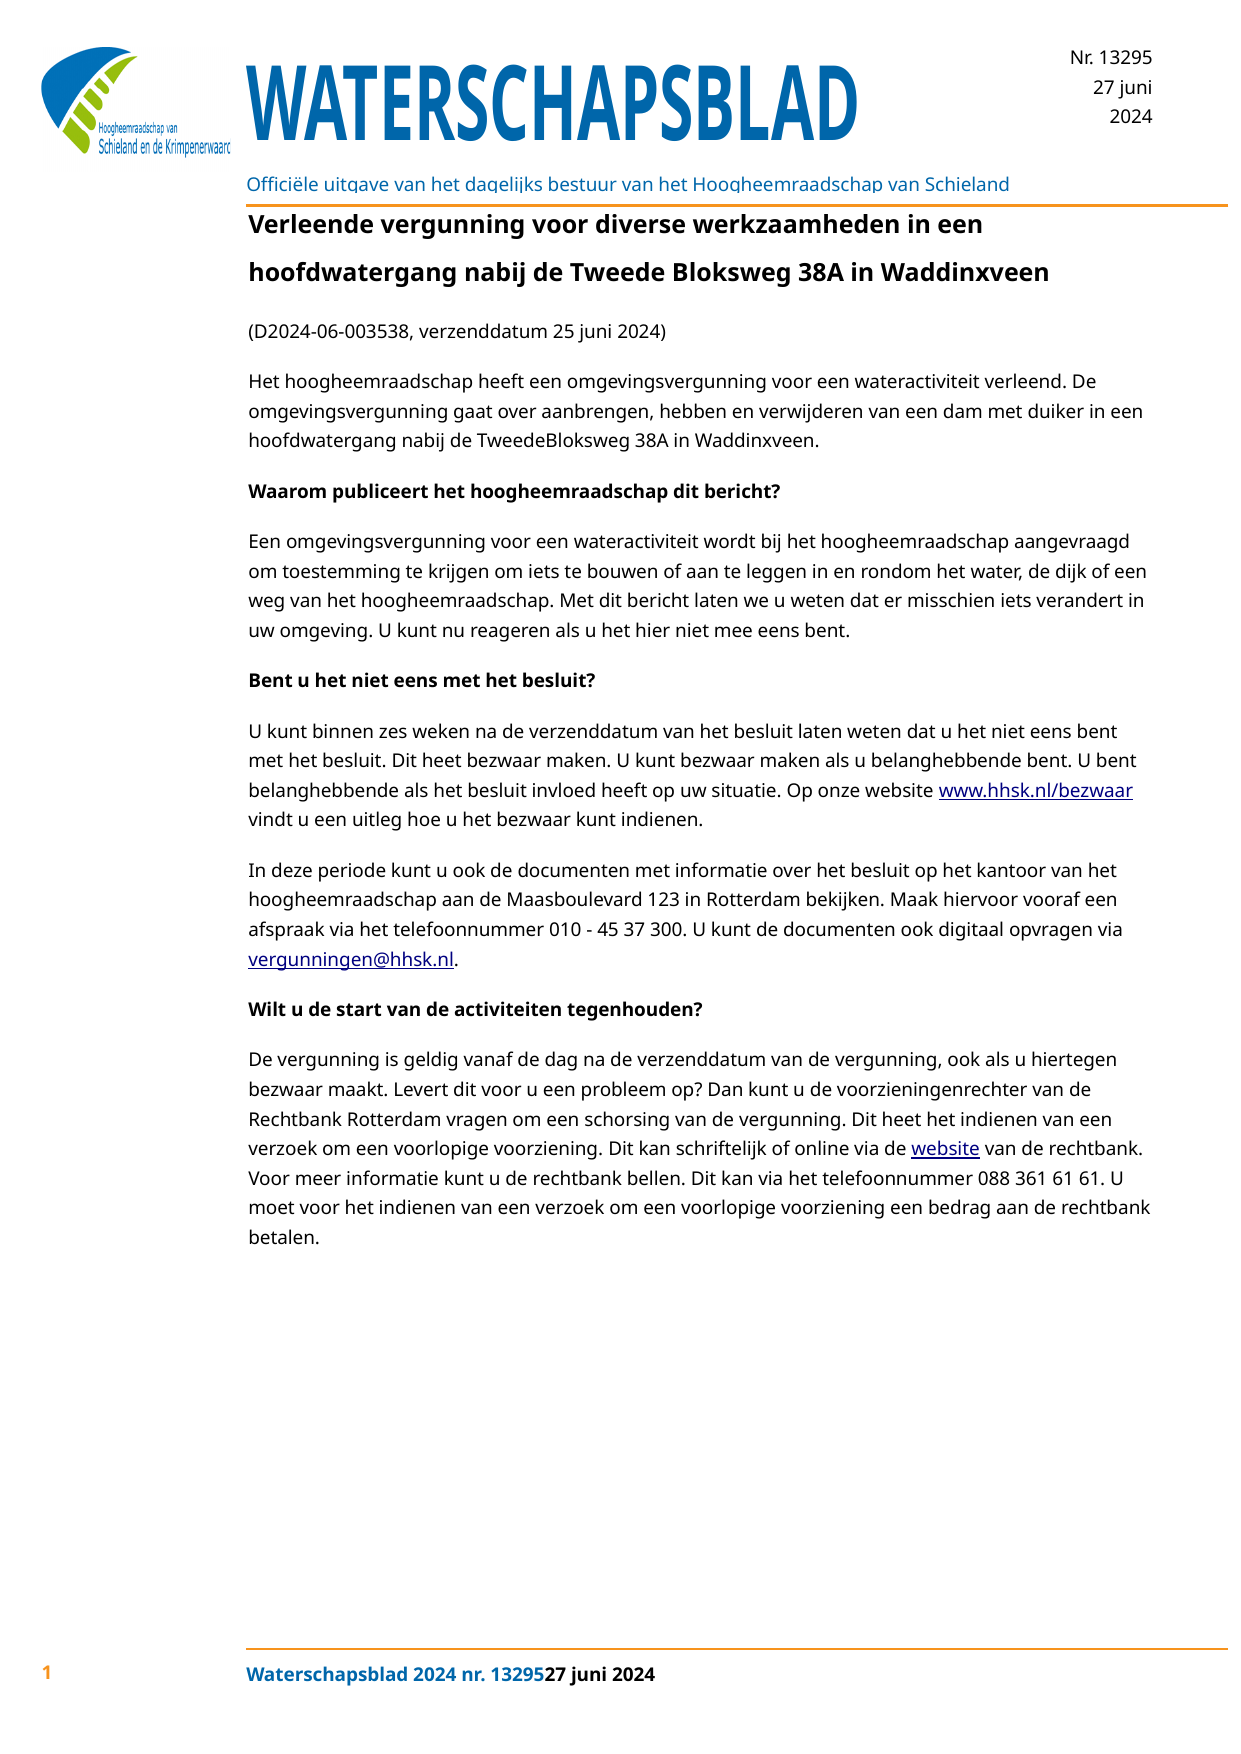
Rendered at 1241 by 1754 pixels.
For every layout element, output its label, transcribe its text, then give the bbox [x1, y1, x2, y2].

text (D2024-06-003538, verzenddatum 25 juni 2024) [248, 318, 1152, 344]
text In deze periode kunt u ook de documenten met informatie over het besluit op het kantoor van het hoogheemraadschap aan de Maasboulevard 123 in Rotterdam bekijken. Maak hiervoor vooraf een afspraak via het telefoonnummer 010 - 45 37 300. U kunt de documenten ook digitaal opvragen via vergunningen@hhsk.nl. [248, 857, 1152, 972]
text Het hoogheemraadschap heeft een omgevingsvergunning voor een wateractiviteit verleend. De omgevingsvergunning gaat over aanbrengen, hebben en verwijderen van een dam met duiker in een hoofdwatergang nabij de TweedeBloksweg 38A in Waddinxveen. [248, 368, 1152, 453]
text Waarom publiceert het hoogheemraadschap dit bericht? [248, 478, 1152, 504]
text Bent u het niet eens met het besluit? [248, 667, 1152, 693]
text Verleende vergunning voor diverse werkzaamheden in een hoofdwatergang nabij de Tweede Bloksweg 38A in Waddinxveen [248, 207, 1152, 288]
text Een omgevingsvergunning voor een wateractiviteit wordt bij het hoogheemraadschap aangevraagd om toestemming te krijgen om iets te bouwen of aan te leggen in en rondom het water, de dijk of een weg van het hoogheemraadschap. Met dit bericht laten we u weten dat er misschien iets verandert in uw omgeving. U kunt nu reageren als u het hier niet mee eens bent. [248, 528, 1152, 643]
text De vergunning is geldig vanaf de dag na de verzenddatum van de vergunning, ook als u hiertegen bezwaar maakt. Levert dit voor u een probleem op? Dan kunt u de voorzieningenrechter van de Rechtbank Rotterdam vragen om een schorsing van de vergunning. Dit heet het indienen van een verzoek om een voorlopige voorziening. Dit kan schriftelijk of online via de website van de rechtbank. Voor meer informatie kunt u de rechtbank bellen. Dit kan via het telefoonnummer 088 361 61 61. U moet voor het indienen van een verzoek om een voorlopige voorziening een bedrag aan de rechtbank betalen. [248, 1047, 1152, 1250]
text Wilt u de start van de activiteiten tegenhouden? [248, 996, 1152, 1022]
picture [41, 47, 231, 172]
text U kunt binnen zes weken na de verzenddatum van het besluit laten weten dat u het niet eens bent met het besluit. Dit heet bezwaar maken. U kunt bezwaar maken als u belanghebbende bent. U bent belanghebbende als het besluit invloed heeft op uw situatie. Op onze website www.hhsk.nl/bezwaar vindt u een uitleg hoe u het bezwaar kunt indienen. [248, 718, 1152, 832]
